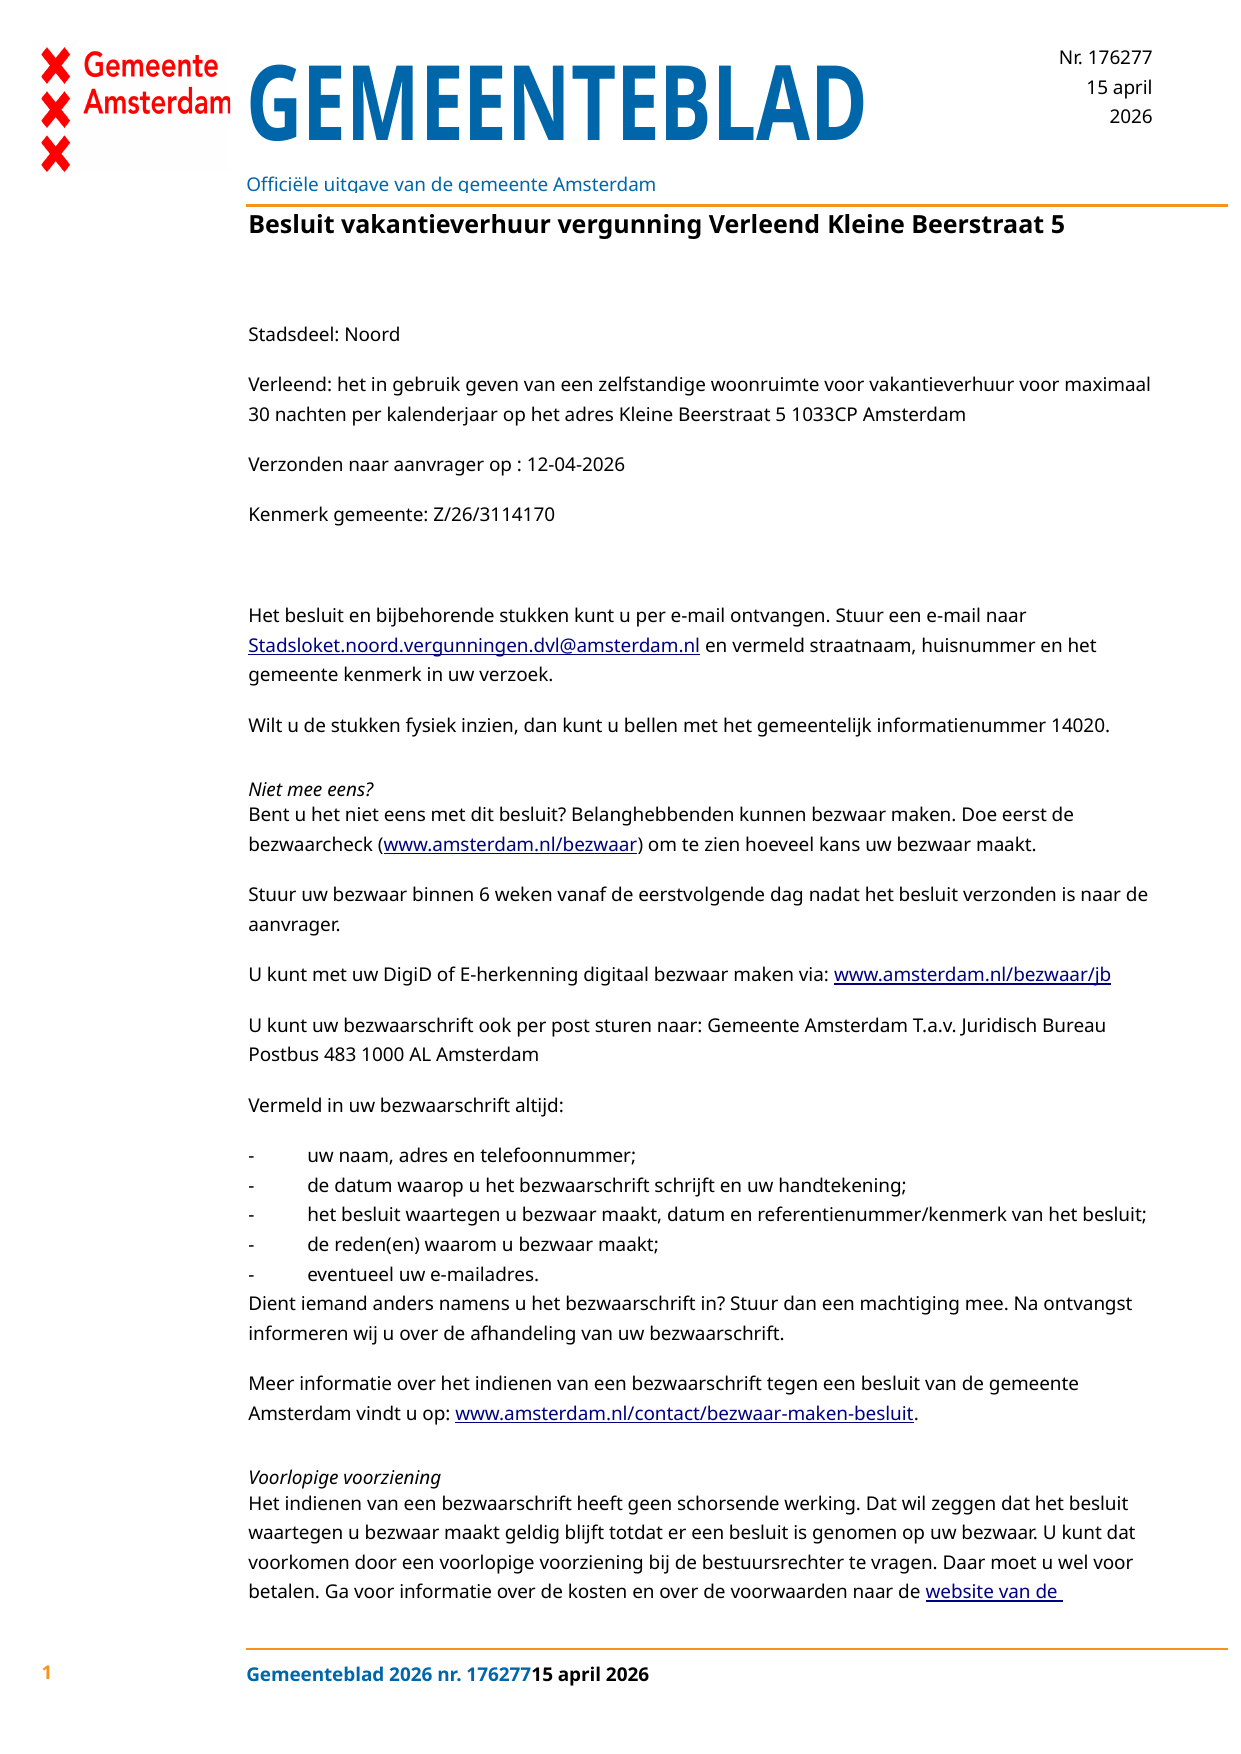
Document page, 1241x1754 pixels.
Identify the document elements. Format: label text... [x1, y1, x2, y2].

text Stadsdeel: Noord [248, 321, 1152, 346]
list het besluit waartegen u bezwaar maakt, datum en referentienummer/kenmerk van het besluit; [248, 1202, 1152, 1227]
list de reden(en) waarom u bezwaar maakt; [248, 1231, 1152, 1257]
text Bent u het niet eens met dit besluit? Belanghebbenden kunnen bezwaar maken. Doe eerst de bezwaarcheck (www.amsterdam.nl/bezwaar) om te zien hoeveel kans uw bezwaar maakt. [248, 802, 1152, 857]
text Meer informatie over het indienen van een bezwaarschrift tegen een besluit van de gemeente Amsterdam vindt u op: www.amsterdam.nl/contact/bezwaar-maken-besluit. [248, 1370, 1152, 1426]
list uw naam, adres en telefoonnummer; [248, 1142, 1152, 1168]
list de datum waarop u het bezwaarschrift schrijft en uw handtekening; [248, 1172, 1152, 1198]
text Dient iemand anders namens u het bezwaarschrift in? Stuur dan een machtiging mee. Na ontvangst informeren wij u over de afhandeling van uw bezwaarschrift. [248, 1290, 1152, 1346]
text Wilt u de stukken fysiek inzien, dan kunt u bellen met het gemeentelijk informatienummer 14020. [248, 712, 1152, 738]
text Het besluit en bijbehorende stukken kunt u per e-mail ontvangen. Stuur een e-mail naar Stadsloket.noord.vergunningen.dvl@amsterdam.nl en vermeld straatnaam, huisnummer en het gemeente kenmerk in uw verzoek. [248, 602, 1152, 687]
text Niet mee eens? [248, 776, 1152, 802]
text U kunt met uw DigiD of E-herkenning digitaal bezwaar maken via: www.amsterdam.nl/bezwaar/jb [248, 962, 1152, 987]
text Stuur uw bezwaar binnen 6 weken vanaf de eerstvolgende dag nadat het besluit verzonden is naar de aanvrager. [248, 882, 1152, 937]
text Vermeld in uw bezwaarschrift altijd: [248, 1092, 1152, 1118]
text U kunt uw bezwaarschrift ook per post sturen naar: Gemeente Amsterdam T.a.v. Juridisch Bureau Postbus 483 1000 AL Amsterdam [248, 1012, 1152, 1067]
list eventueel uw e-mailadres. [248, 1261, 1152, 1287]
text Kenmerk gemeente: Z/26/3114170 [248, 502, 1152, 527]
text Het indienen van een bezwaarschrift heeft geen schorsende werking. Dat wil zeggen dat het besluit waartegen u bezwaar maakt geldig blijft totdat er een besluit is genomen op uw bezwaar. U kunt dat voorkomen door een voorlopige voorziening bij de bestuursrechter te vragen. Daar moet u wel voor betalen. Ga voor informatie over de kosten en over de voorwaarden naar de website van de [248, 1490, 1152, 1604]
picture [41, 47, 231, 172]
text Besluit vakantieverhuur vergunning Verleend Kleine Beerstraat 5 [248, 207, 1152, 241]
text Verzonden naar aanvrager op : 12-04-2026 [248, 451, 1152, 477]
text Verleend: het in gebruik geven van een zelfstandige woonruimte voor vakantieverhuur voor maximaal 30 nachten per kalenderjaar op het adres Kleine Beerstraat 5 1033CP Amsterdam [248, 371, 1152, 426]
text Voorlopige voorziening [248, 1464, 1152, 1490]
